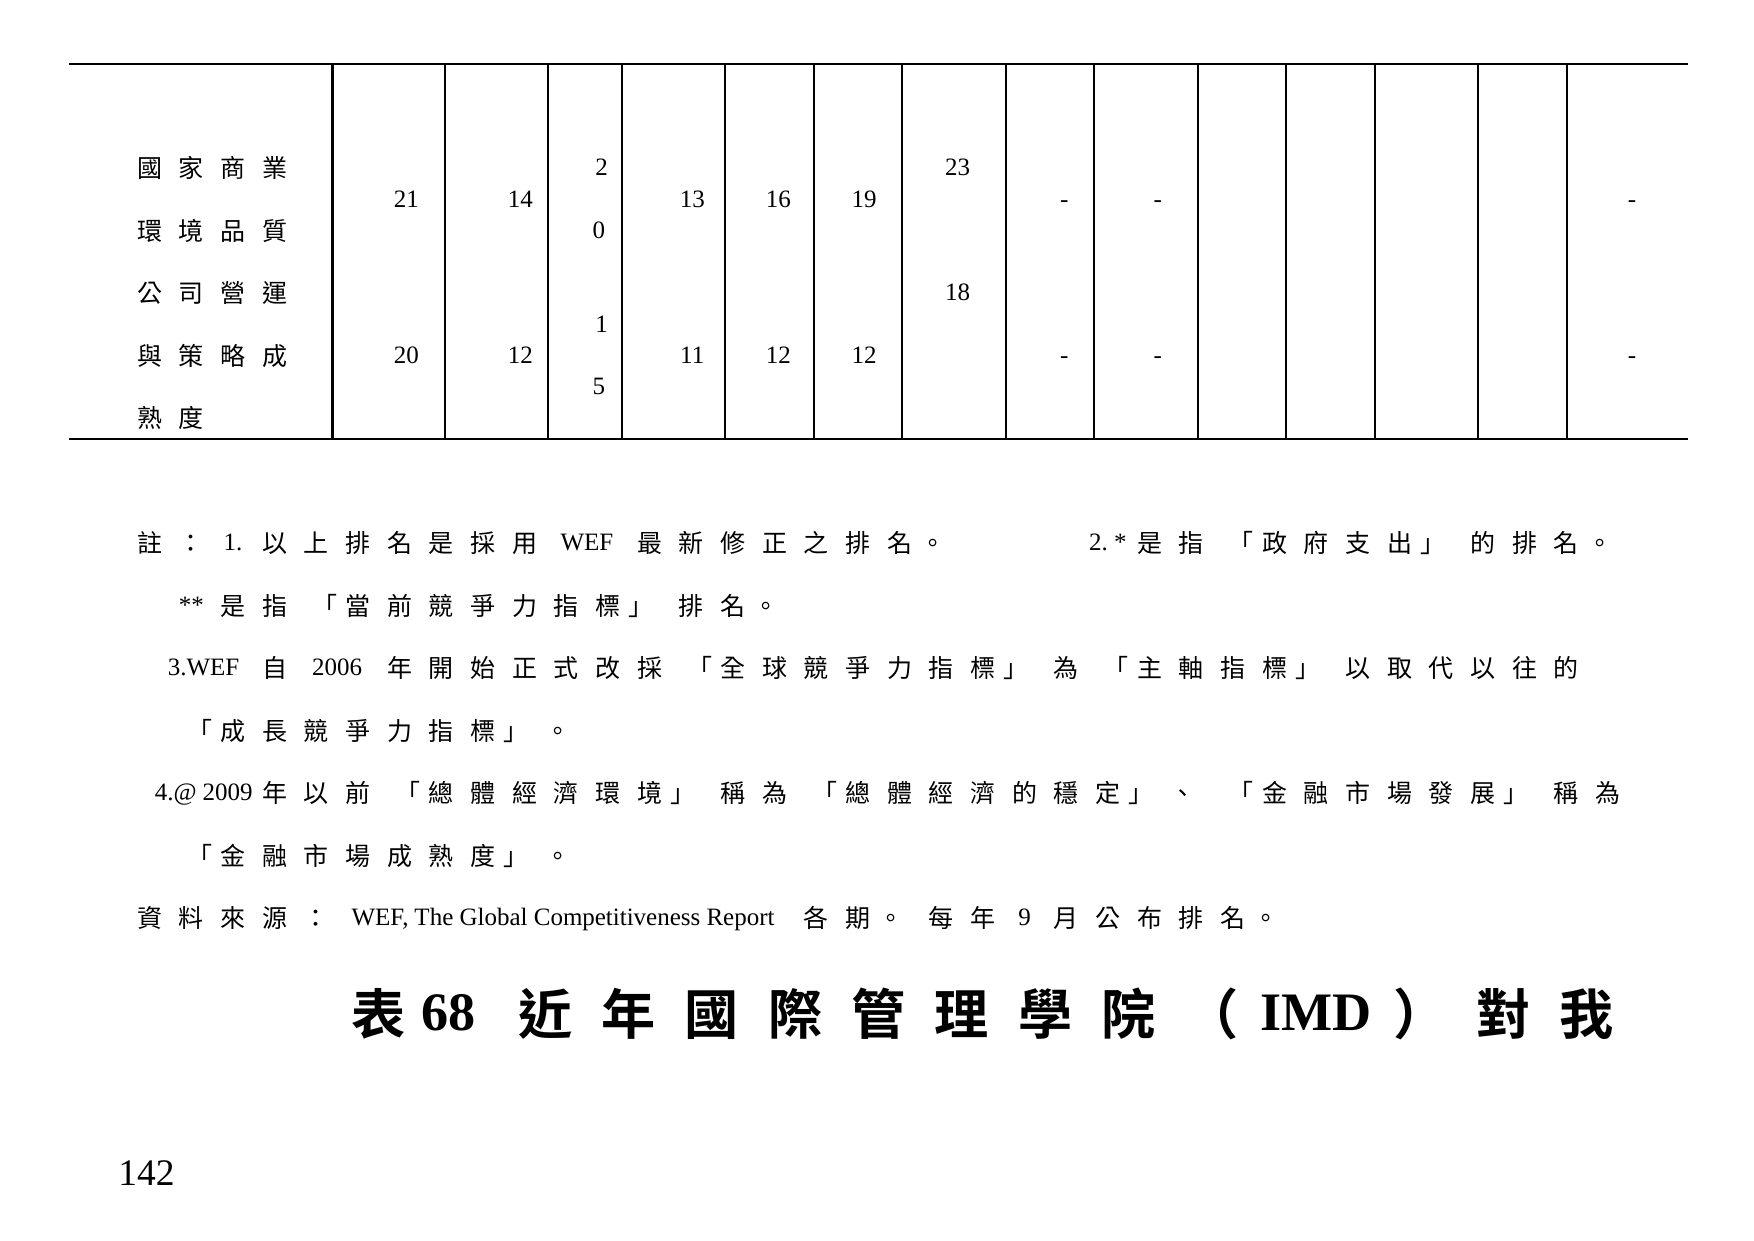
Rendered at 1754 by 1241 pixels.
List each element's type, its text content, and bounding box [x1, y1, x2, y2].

table_cell [1479, 65, 1566, 250]
text 表68 近年國際管理學院（IMD）對我 [128, 938, 1628, 1063]
table_cell [1479, 250, 1566, 438]
table_cell 18 [903, 250, 1005, 438]
text 註：1.以上排名是採用WEF最新修正之排名。 2. *是指「政府支出」的排名。 **是指「當前競爭力指標」排名。 [128, 500, 1628, 625]
text 資料來源：WEF, The Global Competitiveness Report 各期。每年9月公布排名。 [128, 875, 1628, 938]
table_cell [1199, 65, 1285, 250]
table_cell 16 [726, 65, 813, 250]
table_cell 14 [446, 65, 547, 250]
table_cell - [1568, 250, 1688, 438]
text 3.WEF自2006年開始正式改採「全球競爭力指標」為「主軸指標」以取代以往的「成長競爭力指標」。 [128, 625, 1628, 750]
table_cell 12 [726, 250, 813, 438]
table_cell - [1568, 65, 1688, 250]
table_cell 19 [815, 65, 901, 250]
table_cell 15 [549, 250, 621, 438]
table_cell - [1095, 250, 1197, 438]
table_cell - [1095, 65, 1197, 250]
table_cell 21 [334, 65, 444, 250]
table_cell 23 [903, 65, 1005, 250]
table_cell 11 [623, 250, 724, 438]
table_cell 公司營運與策略成熟度 [69, 250, 331, 438]
table_cell [1199, 250, 1285, 438]
table_cell [1376, 250, 1477, 438]
table_cell [1376, 65, 1477, 250]
table_cell 12 [815, 250, 901, 438]
table_cell - [1007, 250, 1093, 438]
table_cell 國家商業環境品質 [69, 65, 331, 250]
table_cell 13 [623, 65, 724, 250]
table_cell - [1007, 65, 1093, 250]
table_cell 12 [446, 250, 547, 438]
text 4.@ 2009年以前「總體經濟環境」稱為「總體經濟的穩定」、「金融市場發展」稱為「金融市場成熟度」。 [128, 750, 1628, 875]
table_cell 20 [334, 250, 444, 438]
table_cell 20 [549, 65, 621, 250]
table_cell [1287, 65, 1374, 250]
table_cell [1287, 250, 1374, 438]
